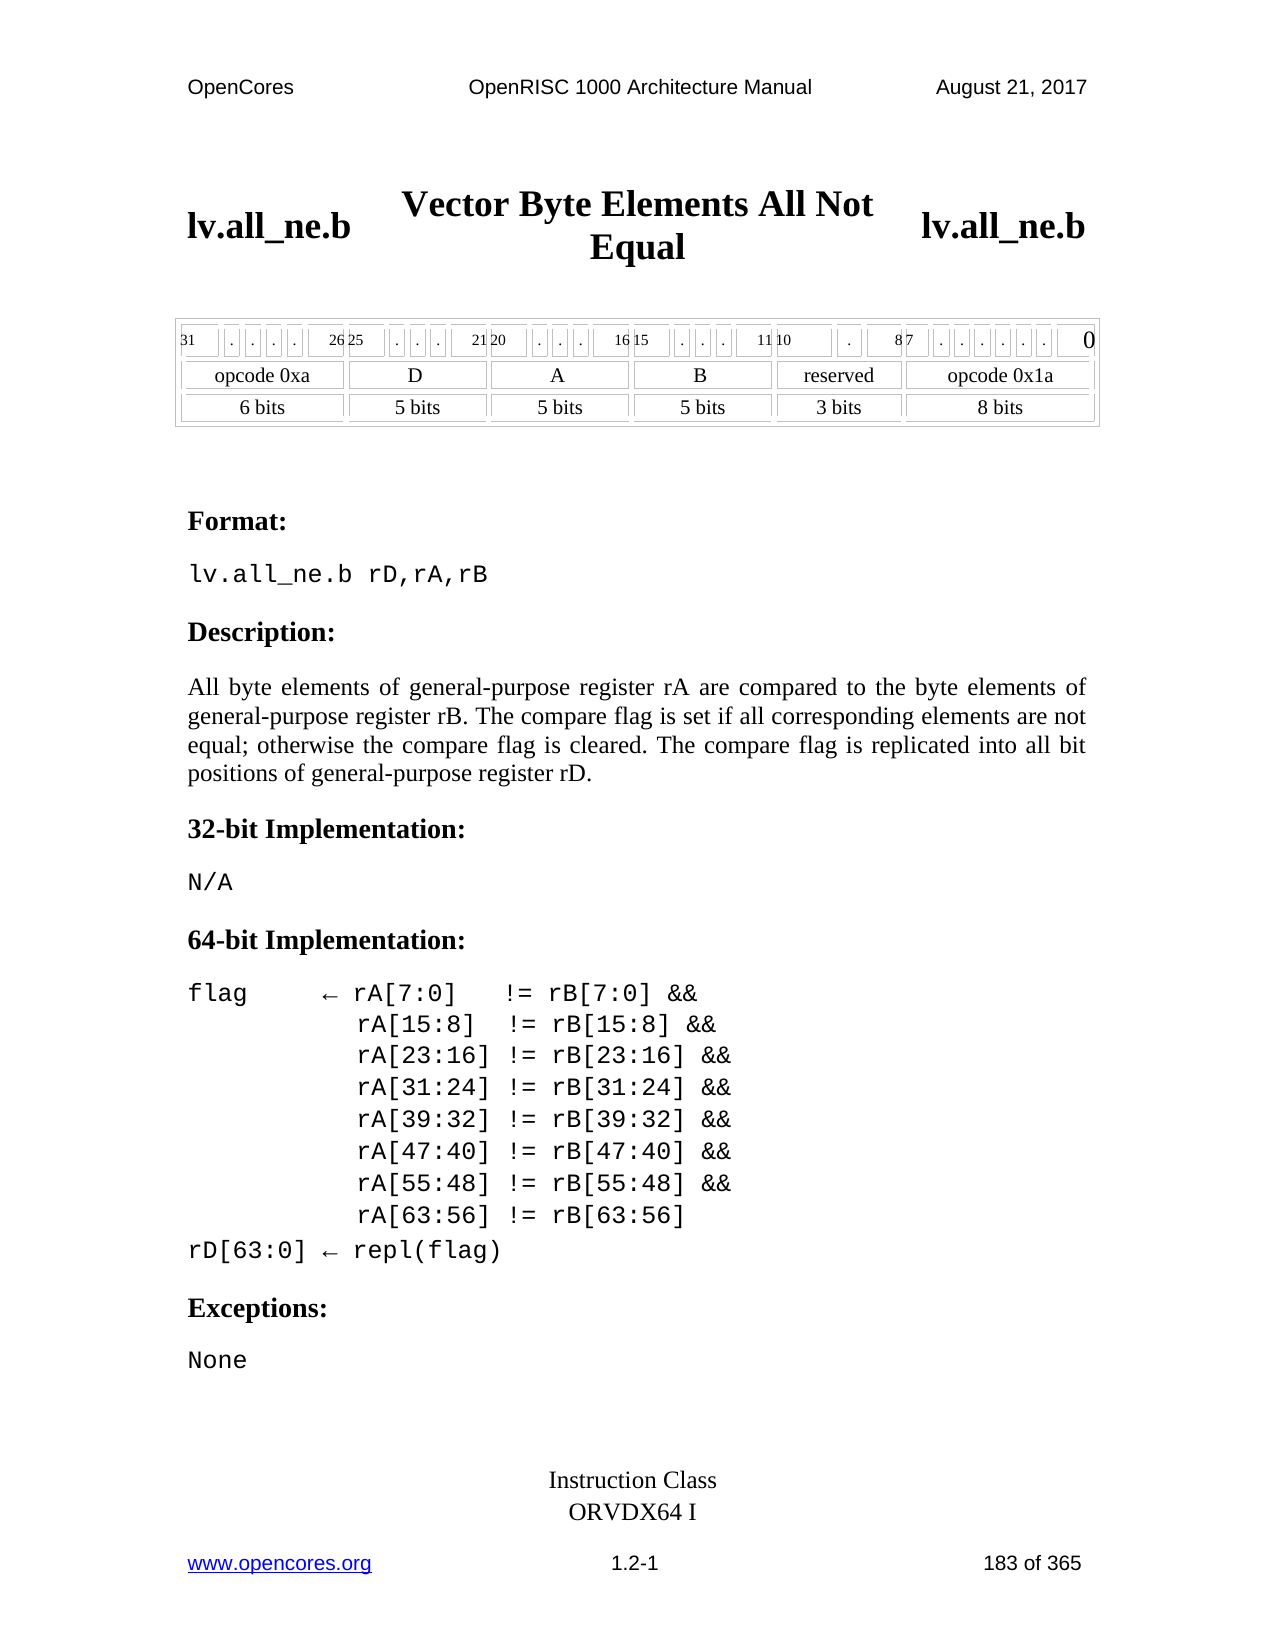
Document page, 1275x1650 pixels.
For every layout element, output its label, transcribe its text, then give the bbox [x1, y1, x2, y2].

text Format: [187, 504, 1087, 536]
text N/A [187, 869, 1087, 898]
text All byte elements of general-purpose register rA are compared to the byte elements of general-purpose register rB. The compare flag is set if all corresponding elements are not equal; otherwise the compare flag is cleared. The compare flag is replicated into all bit positions of general-purpose register rD. [187, 672, 1087, 787]
text 64-bit Implementation: [187, 923, 1087, 955]
text flag ← rA[7:0] != rB[7:0] && rA[15:8] != rB[15:8] && rA[23:16] != rB[23:16] && rA[31:24] != rB[31:24] && rA[39:32] != rB[39:32] && rA[47:40] != rB[47:40] && rA[55:48] != rB[55:48] && rA[63:56] != rB[63:56] rD[63:0] ← repl(flag) [187, 980, 1087, 1266]
text Description: [187, 615, 1087, 647]
text Exceptions: [187, 1291, 1087, 1323]
text lv.all_ne.b rD,rA,rB [187, 561, 1087, 590]
text 32-bit Implementation: [187, 812, 1087, 844]
text None [187, 1348, 1087, 1376]
